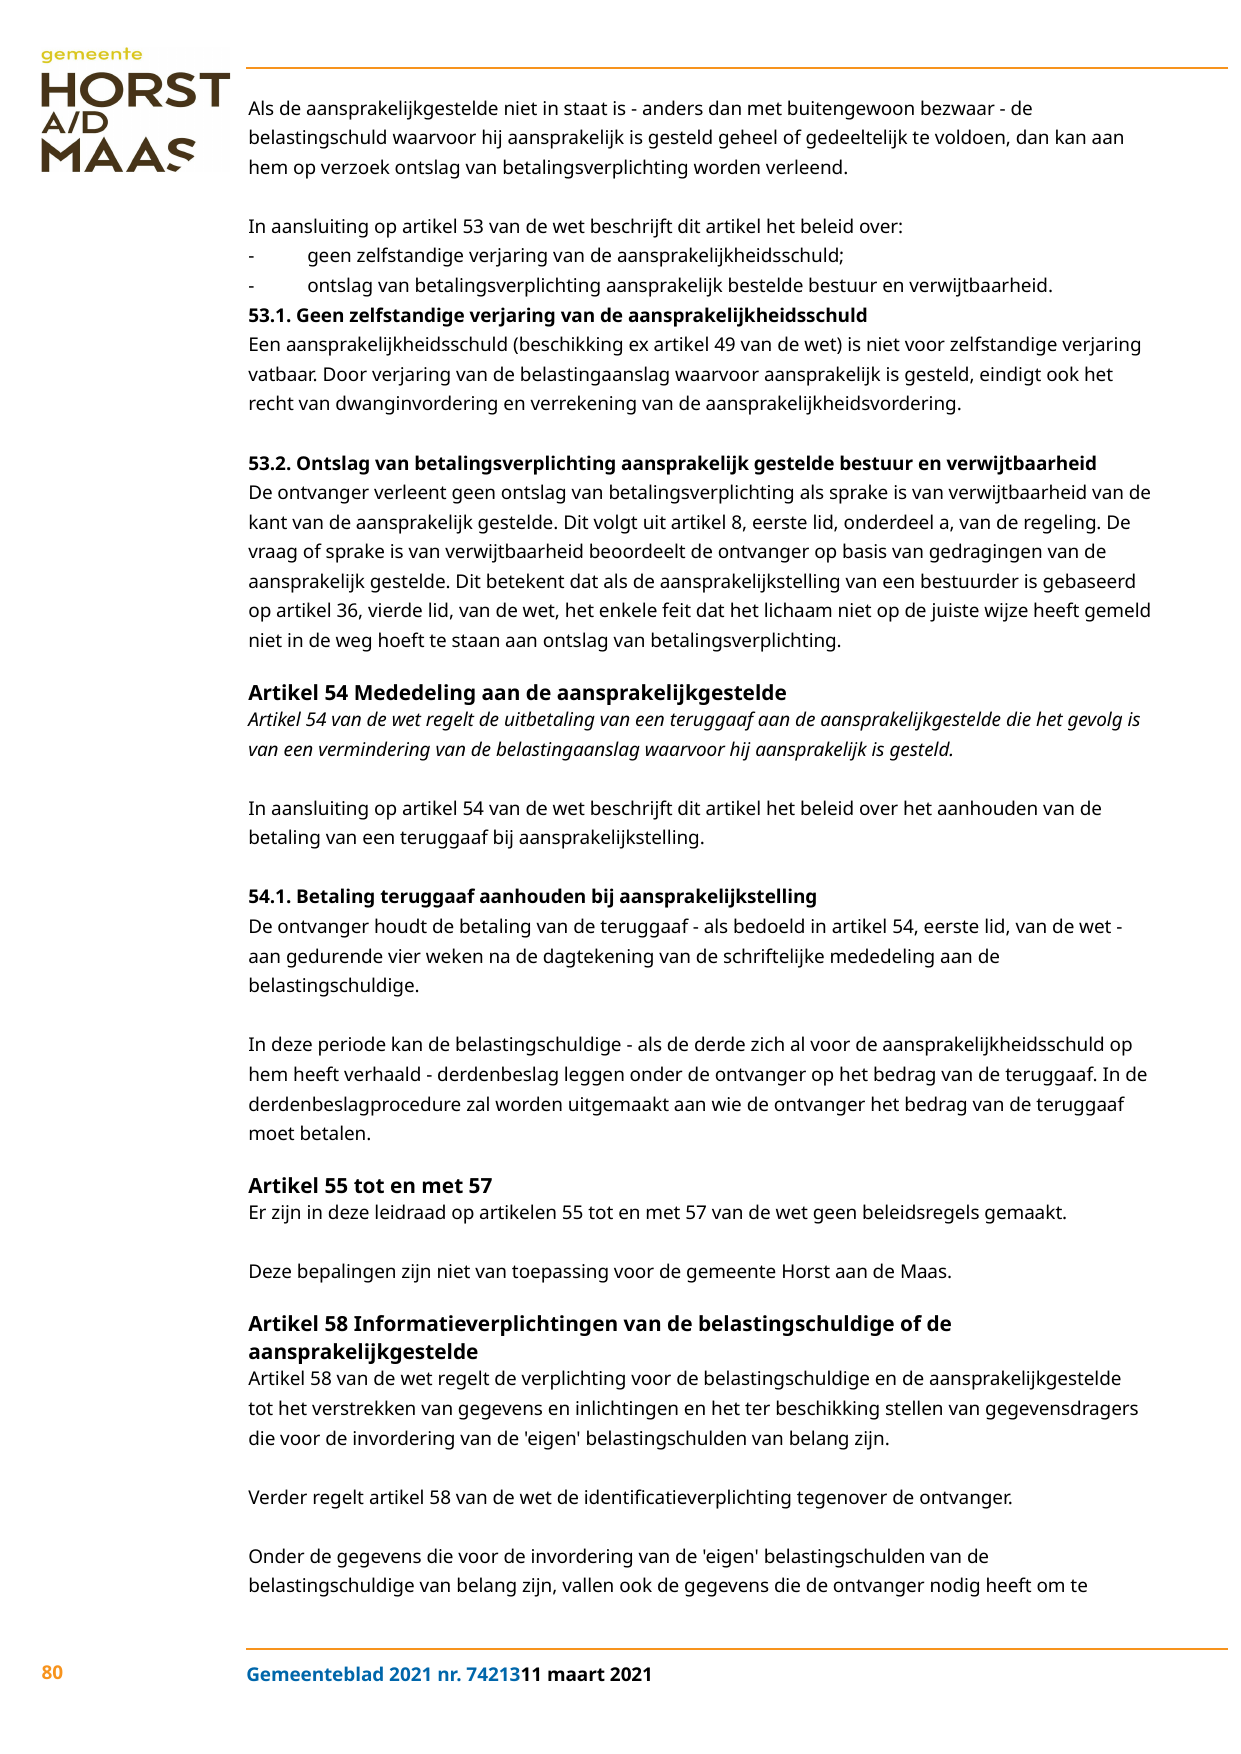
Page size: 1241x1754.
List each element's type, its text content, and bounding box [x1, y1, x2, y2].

text Artikel 54 van de wet regelt de uitbetaling van een teruggaaf aan de aansprakelijkgestelde die het gevolg is van een vermindering van de belastingaanslag waarvoor hij aansprakelijk is gesteld. [248, 706, 1152, 761]
list geen zelfstandige verjaring van de aansprakelijkheidsschuld; [248, 243, 1152, 268]
text Er zijn in deze leidraad op artikelen 55 tot en met 57 van de wet geen beleidsregels gemaakt. [248, 1199, 1152, 1225]
text 54.1. Betaling teruggaaf aanhouden bij aansprakelijkstelling [248, 884, 1152, 909]
text 53.2. Ontslag van betalingsverplichting aansprakelijk gestelde bestuur en verwijtbaarheid [248, 450, 1152, 476]
text Een aansprakelijkheidsschuld (beschikking ex artikel 49 van de wet) is niet voor zelfstandige verjaring vatbaar. Door verjaring van de belastingaanslag waarvoor aansprakelijk is gesteld, eindigt ook het recht van dwanginvordering en verrekening van de aansprakelijkheidsvordering. [248, 331, 1152, 416]
text Artikel 58 van de wet regelt de verplichting voor de belastingschuldige en de aansprakelijkgestelde tot het verstrekken van gegevens en inlichtingen en het ter beschikking stellen van gegevensdragers die voor de invordering van de 'eigen' belastingschulden van belang zijn. [248, 1366, 1152, 1451]
text In deze periode kan de belastingschuldige - als de derde zich al voor de aansprakelijkheidsschuld op hem heeft verhaald - derdenbeslag leggen onder de ontvanger op het bedrag van de teruggaaf. In de derdenbeslagprocedure zal worden uitgemaakt aan wie de ontvanger het bedrag van de teruggaaf moet betalen. [248, 1032, 1152, 1146]
text Artikel 55 tot en met 57 [248, 1171, 1152, 1199]
text Als de aansprakelijkgestelde niet in staat is - anders dan met buitengewoon bezwaar - de belastingschuld waarvoor hij aansprakelijk is gesteld geheel of gedeeltelijk te voldoen, dan kan aan hem op verzoek ontslag van betalingsverplichting worden verleend. [248, 95, 1152, 180]
text Verder regelt artikel 58 van de wet de identificatieverplichting tegenover de ontvanger. [248, 1484, 1152, 1510]
text Artikel 54 Mededeling aan de aansprakelijkgestelde [248, 678, 1152, 706]
text Artikel 58 Informatieverplichtingen van de belastingschuldige of de aansprakelijkgestelde [248, 1309, 1152, 1366]
text De ontvanger verleent geen ontslag van betalingsverplichting als sprake is van verwijtbaarheid van de kant van de aansprakelijk gestelde. Dit volgt uit artikel 8, eerste lid, onderdeel a, van de regeling. De vraag of sprake is van verwijtbaarheid beoordeelt de ontvanger op basis van gedragingen van de aansprakelijk gestelde. Dit betekent dat als de aansprakelijkstelling van een bestuurder is gebaseerd op artikel 36, vierde lid, van de wet, het enkele feit dat het lichaam niet op de juiste wijze heeft gemeld niet in de weg hoeft te staan aan ontslag van betalingsverplichting. [248, 479, 1152, 653]
text Onder de gegevens die voor de invordering van de 'eigen' belastingschulden van de belastingschuldige van belang zijn, vallen ook de gegevens die de ontvanger nodig heeft om te [248, 1543, 1152, 1598]
text In aansluiting op artikel 54 van de wet beschrijft dit artikel het beleid over het aanhouden van de betaling van een teruggaaf bij aansprakelijkstelling. [248, 795, 1152, 850]
text Deze bepalingen zijn niet van toepassing voor de gemeente Horst aan de Maas. [248, 1258, 1152, 1284]
picture [41, 47, 231, 172]
text In aansluiting op artikel 53 van de wet beschrijft dit artikel het beleid over: [248, 213, 1152, 239]
list ontslag van betalingsverplichting aansprakelijk bestelde bestuur en verwijtbaarheid. [248, 272, 1152, 298]
text 53.1. Geen zelfstandige verjaring van de aansprakelijkheidsschuld [248, 302, 1152, 328]
text De ontvanger houdt de betaling van de teruggaaf - als bedoeld in artikel 54, eerste lid, van de wet - aan gedurende vier weken na de dagtekening van de schriftelijke mededeling aan de belastingschuldige. [248, 913, 1152, 998]
